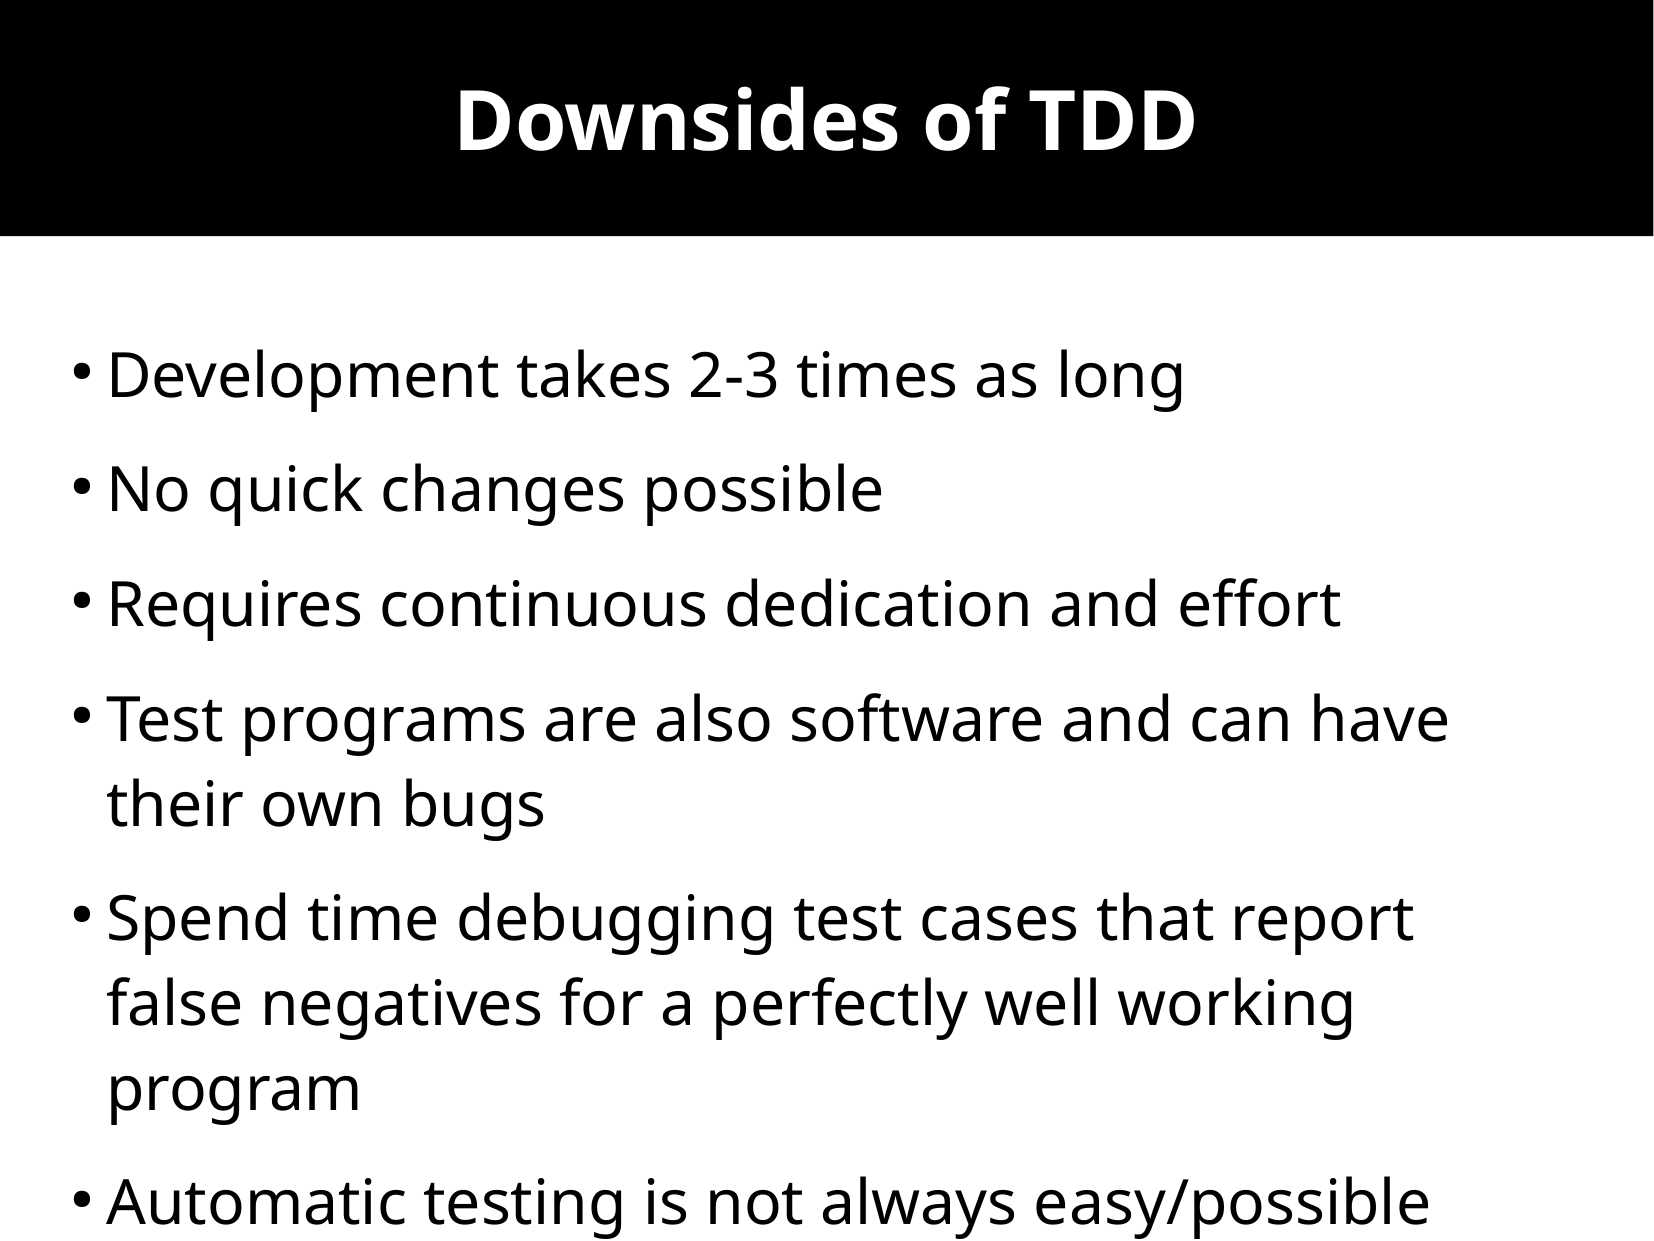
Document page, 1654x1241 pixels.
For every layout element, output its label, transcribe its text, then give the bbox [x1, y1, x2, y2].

subtitle Downsides of TDD [0, 0, 1654, 237]
text_box Development takes 2-3 times as long No quick changes possible Requires continuous dedication and effort Test programs are also software and can have their own bugs Spend time debugging test cases that report false negatives for a perfectly well working program Automatic testing is not always easy/possible [70, 330, 1559, 1159]
